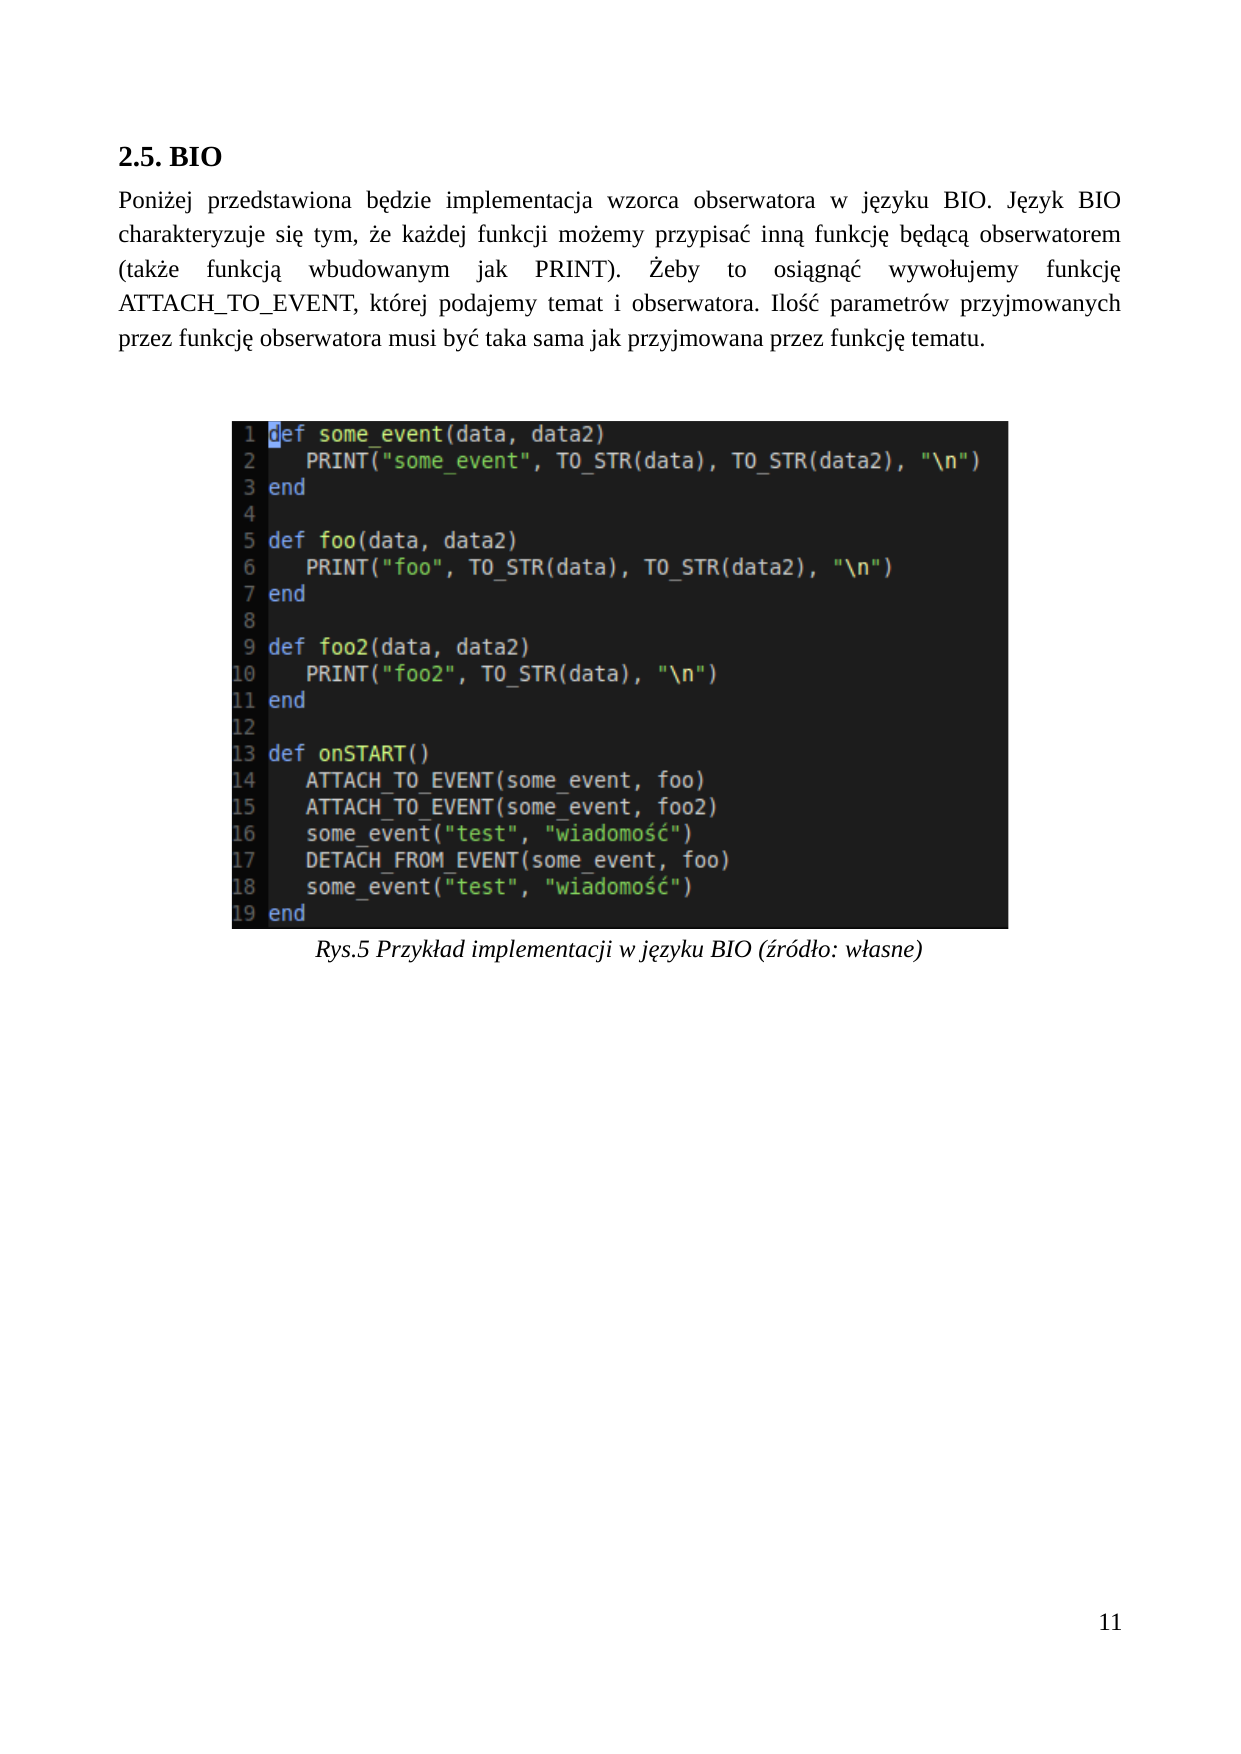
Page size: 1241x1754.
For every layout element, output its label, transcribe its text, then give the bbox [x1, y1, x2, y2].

picture [231, 421, 1009, 929]
subtitle 2.5. BIO [118, 139, 1122, 172]
text Rys.5 Przykład implementacji w języku BIO (źródło: własne) [118, 929, 1122, 963]
text Poniżej przedstawiona będzie implementacja wzorca obserwatora w języku BIO. Język BIO charakteryzuje się tym, że każdej funkcji możemy przypisać inną funkcję będącą obserwatorem (także funkcją wbudowanym jak PRINT). Żeby to osiągnąć wywołujemy funkcję ATTACH_TO_EVENT, której podajemy temat i obserwatora. Ilość parametrów przyjmowanych przez funkcję obserwatora musi być taka sama jak przyjmowana przez funkcję tematu. [118, 185, 1122, 352]
